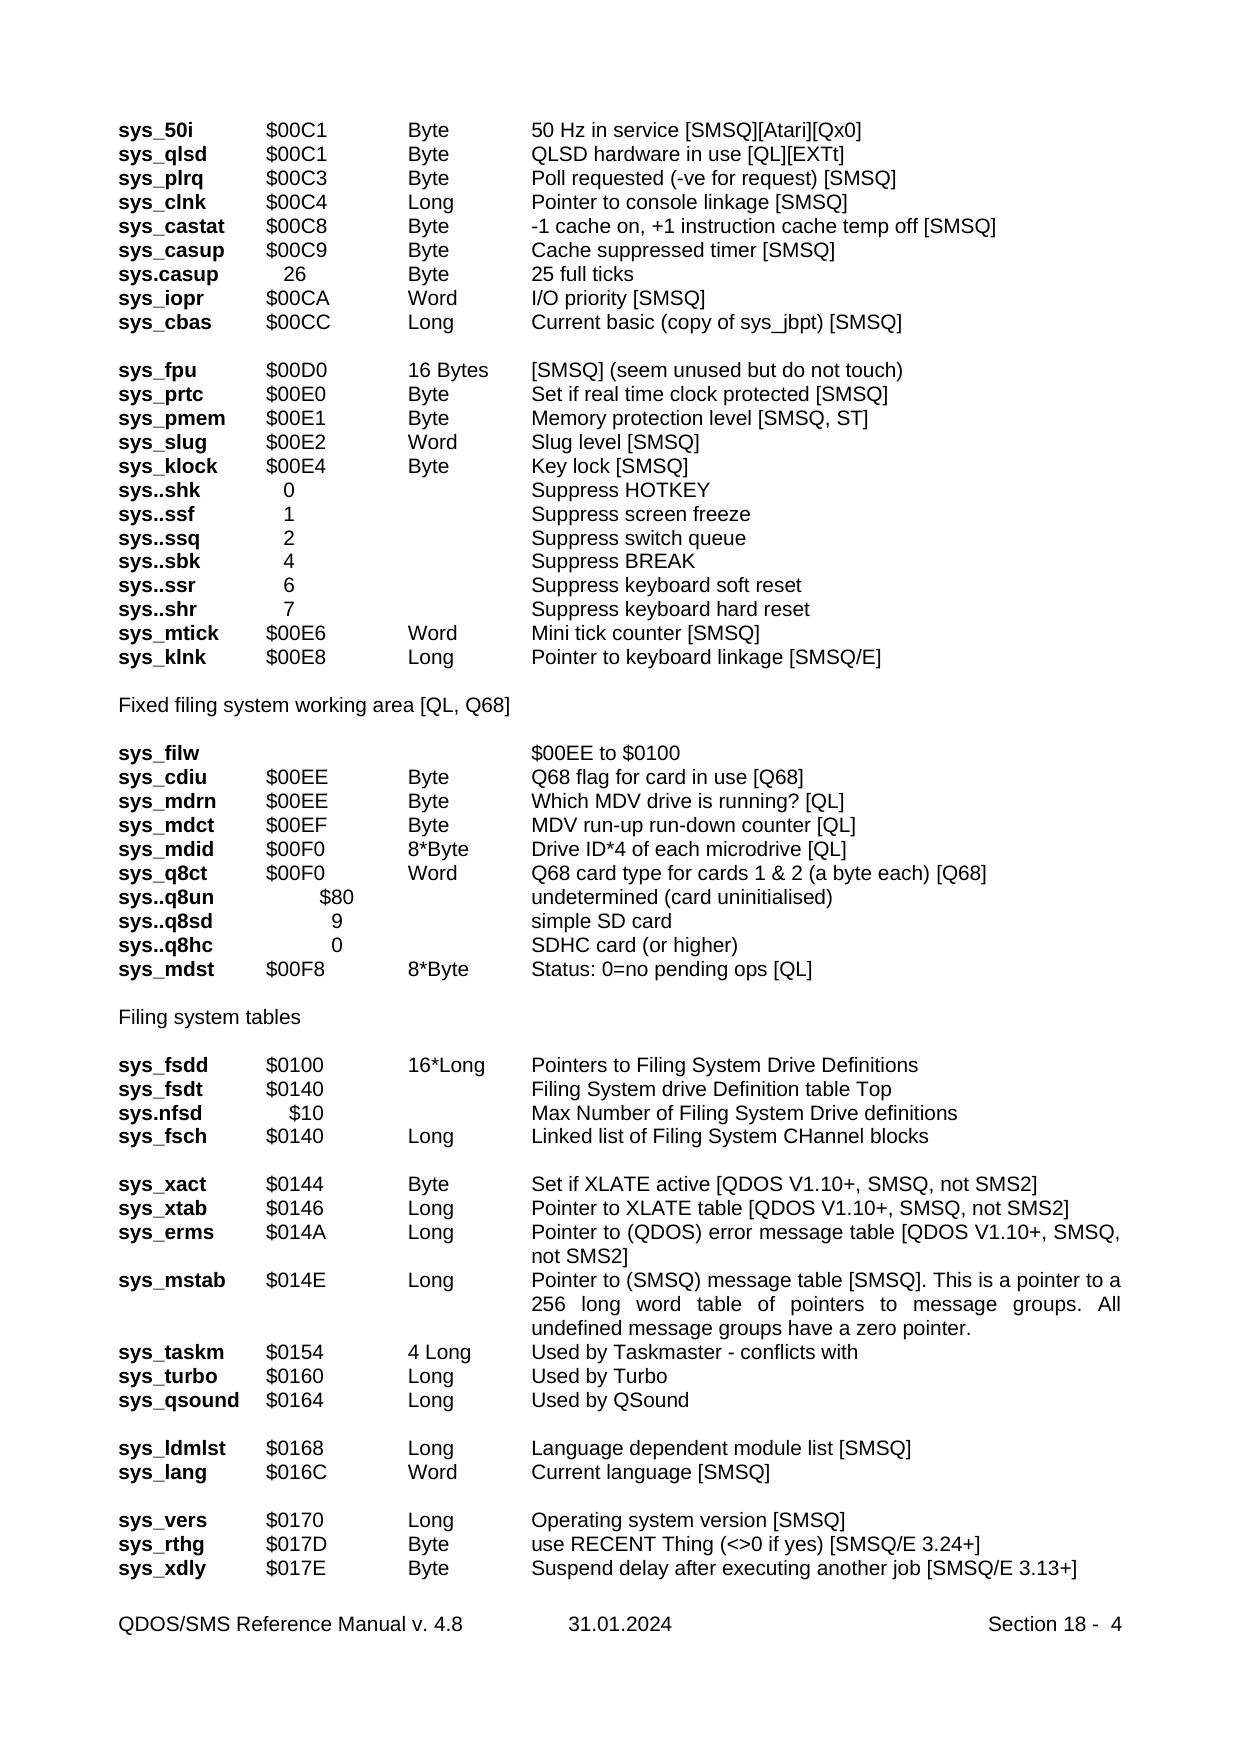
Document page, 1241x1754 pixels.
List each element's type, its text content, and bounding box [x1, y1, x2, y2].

table_cell sys_cdiu [118, 765, 266, 789]
table_cell Filing System drive Definition table Top [531, 1076, 1122, 1100]
table_cell Byte [408, 142, 531, 166]
table_cell $00E1 [266, 406, 408, 429]
table_cell [118, 669, 266, 693]
table_cell $00E2 [266, 430, 408, 453]
table_cell Byte [408, 118, 531, 142]
table_cell $00E0 [266, 382, 408, 406]
table_cell sys_mtick [118, 621, 266, 645]
table_cell -1 cache on, +1 instruction cache temp off [SMSQ] [531, 214, 1122, 238]
table_cell [266, 741, 531, 765]
table_cell sys_xact [118, 1172, 266, 1196]
table_cell $10 [266, 1100, 408, 1124]
table_cell sys_cbas [118, 310, 266, 334]
table_cell Byte [408, 166, 531, 190]
table_cell [531, 1005, 1122, 1028]
table_cell 26 [266, 262, 408, 286]
table_cell sys_filw [118, 741, 266, 765]
table_cell $00C1 [266, 118, 408, 142]
table_cell $016C [266, 1460, 408, 1484]
table_cell $00C4 [266, 190, 408, 214]
table_cell $00E4 [266, 454, 408, 477]
table_cell sys_rthg [118, 1532, 266, 1556]
table_cell sys..shk [118, 478, 266, 501]
table_cell 0 [266, 478, 408, 501]
table_cell Language dependent module list [SMSQ] [531, 1436, 1122, 1460]
table_cell Cache suppressed timer [SMSQ] [531, 238, 1122, 262]
table_cell Byte [408, 262, 531, 286]
table_cell [408, 1100, 531, 1124]
table_cell Status: 0=no pending ops [QL] [531, 957, 1122, 981]
table_cell sys.nfsd [118, 1100, 266, 1124]
table_cell Byte [408, 238, 531, 262]
table_cell Used by Turbo [531, 1364, 1122, 1388]
table_cell [118, 981, 266, 1004]
table_cell [408, 981, 531, 1004]
table_cell Suppress keyboard soft reset [531, 573, 1122, 597]
table_cell [266, 669, 408, 693]
table_cell 7 [266, 597, 408, 621]
table_cell [408, 909, 531, 933]
table_cell sys_iopr [118, 286, 266, 310]
table_cell $017D [266, 1532, 408, 1556]
table_cell [408, 885, 531, 909]
table_cell sys_castat [118, 214, 266, 238]
table_cell MDV run-up run-down counter [QL] [531, 813, 1122, 837]
table_cell $0100 [266, 1053, 408, 1076]
table_cell Pointers to Filing System Drive Definitions [531, 1053, 1122, 1076]
table_cell sys_turbo [118, 1364, 266, 1388]
table_cell Long [408, 1124, 531, 1148]
table_cell sys..sbk [118, 549, 266, 573]
table_cell [266, 1484, 408, 1508]
table_cell $00C9 [266, 238, 408, 262]
table_cell Pointer to XLATE table [QDOS V1.10+, SMSQ, not SMS2] [531, 1196, 1122, 1220]
table_cell undetermined (card uninitialised) [531, 885, 1122, 909]
table_cell sys_50i [118, 118, 266, 142]
table_cell $0170 [266, 1508, 408, 1532]
table_cell sys_qsound [118, 1388, 266, 1412]
table_cell [266, 1412, 408, 1436]
table_cell 8*Byte [408, 837, 531, 861]
table_cell [408, 597, 531, 621]
table_cell Drive ID*4 of each microdrive [QL] [531, 837, 1122, 861]
table_cell 9 [266, 909, 408, 933]
table_cell 25 full ticks [531, 262, 1122, 286]
table_cell sys_taskm [118, 1340, 266, 1364]
table_cell 4 [266, 549, 408, 573]
table_cell sys_klnk [118, 645, 266, 669]
table_cell [531, 669, 1122, 693]
table_cell $00E8 [266, 645, 408, 669]
table_cell [408, 1412, 531, 1436]
table_cell sys_klock [118, 454, 266, 477]
table_cell 16*Long [408, 1053, 531, 1076]
table_cell sys_erms [118, 1220, 266, 1268]
table_cell Q68 card type for cards 1 & 2 (a byte each) [Q68] [531, 861, 1122, 885]
table_cell 0 [266, 933, 408, 957]
table_cell 8*Byte [408, 957, 531, 981]
table_cell Suppress screen freeze [531, 501, 1122, 525]
table_cell [531, 1029, 1122, 1052]
table_cell Byte [408, 406, 531, 429]
table_cell Long [408, 1268, 531, 1340]
table_cell sys_mdrn [118, 789, 266, 813]
table_cell Suppress HOTKEY [531, 478, 1122, 501]
table_cell 2 [266, 525, 408, 549]
table_cell sys..q8sd [118, 909, 266, 933]
table_cell $0146 [266, 1196, 408, 1220]
table_cell [408, 1076, 531, 1100]
table_cell [118, 1412, 266, 1436]
table_cell Byte [408, 382, 531, 406]
table_cell Suppress BREAK [531, 549, 1122, 573]
table_cell $0160 [266, 1364, 408, 1388]
table_cell [531, 1484, 1122, 1508]
table_cell [266, 1029, 408, 1052]
table_cell 4 Long [408, 1340, 531, 1364]
table_cell Pointer to (QDOS) error message table [QDOS V1.10+, SMSQ, not SMS2] [531, 1220, 1122, 1268]
table_cell sys_fsch [118, 1124, 266, 1148]
table_cell Suppress keyboard hard reset [531, 597, 1122, 621]
table_cell $00D0 [266, 358, 408, 382]
table_cell sys_casup [118, 238, 266, 262]
table_cell [SMSQ] (seem unused but do not touch) [531, 358, 1122, 382]
table_cell [408, 549, 531, 573]
table_cell [408, 1484, 531, 1508]
table_cell sys_fpu [118, 358, 266, 382]
table_cell sys_mdst [118, 957, 266, 981]
table_cell Pointer to console linkage [SMSQ] [531, 190, 1122, 214]
table_cell Linked list of Filing System CHannel blocks [531, 1124, 1122, 1148]
table_cell Long [408, 1364, 531, 1388]
table_cell $014E [266, 1268, 408, 1340]
table_cell $00CC [266, 310, 408, 334]
table_cell [531, 1148, 1122, 1172]
table_cell [531, 981, 1122, 1004]
table_cell [118, 1029, 266, 1052]
table_cell Word [408, 286, 531, 310]
table_cell Suspend delay after executing another job [SMSQ/E 3.13+] [531, 1556, 1122, 1579]
table_cell [118, 334, 266, 358]
table_cell Slug level [SMSQ] [531, 430, 1122, 453]
table_cell sys..shr [118, 597, 266, 621]
table_cell 16 Bytes [408, 358, 531, 382]
table_cell $0154 [266, 1340, 408, 1364]
table_cell Word [408, 861, 531, 885]
table_cell Q68 flag for card in use [Q68] [531, 765, 1122, 789]
table_cell Long [408, 1436, 531, 1460]
table_cell $00EF [266, 813, 408, 837]
table_cell Byte [408, 789, 531, 813]
table_cell $00EE to $0100 [531, 741, 1122, 765]
table_cell sys_pmem [118, 406, 266, 429]
table_cell sys_prtc [118, 382, 266, 406]
table_cell Long [408, 1196, 531, 1220]
table_cell [408, 573, 531, 597]
table_cell sys..ssf [118, 501, 266, 525]
table_cell $0168 [266, 1436, 408, 1460]
table_cell Word [408, 621, 531, 645]
table_cell I/O priority [SMSQ] [531, 286, 1122, 310]
table_cell Used by Taskmaster - conflicts with [531, 1340, 1122, 1364]
table_cell [408, 669, 531, 693]
table_cell $0144 [266, 1172, 408, 1196]
table_cell sys_vers [118, 1508, 266, 1532]
table_cell Set if XLATE active [QDOS V1.10+, SMSQ, not SMS2] [531, 1172, 1122, 1196]
table_cell Max Number of Filing System Drive definitions [531, 1100, 1122, 1124]
table_cell $00E6 [266, 621, 408, 645]
table_cell $00C1 [266, 142, 408, 166]
table_cell Current basic (copy of sys_jbpt) [SMSQ] [531, 310, 1122, 334]
table_cell $00C8 [266, 214, 408, 238]
table_cell sys_qlsd [118, 142, 266, 166]
table_cell $0140 [266, 1124, 408, 1148]
table_cell Pointer to (SMSQ) message table [SMSQ]. This is a pointer to a 256 long word table of pointers to message groups. All undefined message groups have a zero pointer. [531, 1268, 1122, 1340]
table_cell SDHC card (or higher) [531, 933, 1122, 957]
table_cell Word [408, 430, 531, 453]
table_cell sys_xtab [118, 1196, 266, 1220]
table_cell Byte [408, 765, 531, 789]
table_cell [118, 1484, 266, 1508]
table_cell [531, 334, 1122, 358]
table_cell Suppress switch queue [531, 525, 1122, 549]
table_cell [408, 1029, 531, 1052]
table_cell $00F8 [266, 957, 408, 981]
table_cell $00F0 [266, 837, 408, 861]
table_cell Used by QSound [531, 1388, 1122, 1412]
table_cell sys_lang [118, 1460, 266, 1484]
table_cell 1 [266, 501, 408, 525]
table_cell simple SD card [531, 909, 1122, 933]
table_cell [118, 717, 1122, 741]
table_cell Long [408, 1388, 531, 1412]
table_cell sys_slug [118, 430, 266, 453]
table_cell sys..q8un [118, 885, 266, 909]
table_cell [531, 1412, 1122, 1436]
table_cell sys_mstab [118, 1268, 266, 1340]
table_cell Word [408, 1460, 531, 1484]
table_cell $014A [266, 1220, 408, 1268]
table_cell Long [408, 190, 531, 214]
table_cell [266, 334, 408, 358]
table_cell Long [408, 1508, 531, 1532]
table_cell Set if real time clock protected [SMSQ] [531, 382, 1122, 406]
table_cell Current language [SMSQ] [531, 1460, 1122, 1484]
table_cell [266, 981, 408, 1004]
table_cell sys_fsdt [118, 1076, 266, 1100]
table_cell sys.casup [118, 262, 266, 286]
table_cell $00F0 [266, 861, 408, 885]
table_cell sys_fsdd [118, 1053, 266, 1076]
table_cell sys_ldmlst [118, 1436, 266, 1460]
table_cell Filing system tables [118, 1005, 408, 1028]
table_cell sys..ssq [118, 525, 266, 549]
table_cell [408, 334, 531, 358]
table_cell [266, 1148, 408, 1172]
table_cell sys_mdct [118, 813, 266, 837]
table_cell sys_clnk [118, 190, 266, 214]
table_cell sys_q8ct [118, 861, 266, 885]
table_cell Long [408, 1220, 531, 1268]
table_cell [408, 933, 531, 957]
table_cell Memory protection level [SMSQ, ST] [531, 406, 1122, 429]
table_cell Poll requested (-ve for request) [SMSQ] [531, 166, 1122, 190]
table_cell sys..ssr [118, 573, 266, 597]
table_cell Which MDV drive is running? [QL] [531, 789, 1122, 813]
table_cell Operating system version [SMSQ] [531, 1508, 1122, 1532]
table_cell Long [408, 645, 531, 669]
table_cell $80 [266, 885, 408, 909]
table_cell sys_mdid [118, 837, 266, 861]
table_cell QLSD hardware in use [QL][EXTt] [531, 142, 1122, 166]
table_cell use RECENT Thing (<>0 if yes) [SMSQ/E 3.24+] [531, 1532, 1122, 1556]
table_cell Long [408, 310, 531, 334]
table_cell [408, 525, 531, 549]
table_cell sys_plrq [118, 166, 266, 190]
table_cell Byte [408, 813, 531, 837]
table_cell Byte [408, 1172, 531, 1196]
table_cell Byte [408, 454, 531, 477]
table_cell [408, 1148, 531, 1172]
table_cell [408, 1005, 531, 1028]
table_cell Key lock [SMSQ] [531, 454, 1122, 477]
table_cell Mini tick counter [SMSQ] [531, 621, 1122, 645]
table_cell $017E [266, 1556, 408, 1579]
table_cell $0140 [266, 1076, 408, 1100]
table_cell sys..q8hc [118, 933, 266, 957]
table_cell Byte [408, 214, 531, 238]
table_cell [118, 1148, 266, 1172]
table_cell $00CA [266, 286, 408, 310]
table_cell Pointer to keyboard linkage [SMSQ/E] [531, 645, 1122, 669]
table_cell $00EE [266, 789, 408, 813]
table_cell Byte [408, 1532, 531, 1556]
table_cell Byte [408, 1556, 531, 1579]
table_cell [408, 501, 531, 525]
table_cell sys_xdly [118, 1556, 266, 1579]
table_cell Fixed filing system working area [QL, Q68] [118, 693, 1122, 717]
table_cell [408, 478, 531, 501]
table_cell 6 [266, 573, 408, 597]
table_cell $00C3 [266, 166, 408, 190]
table_cell $00EE [266, 765, 408, 789]
table_cell 50 Hz in service [SMSQ][Atari][Qx0] [531, 118, 1122, 142]
table_cell $0164 [266, 1388, 408, 1412]
